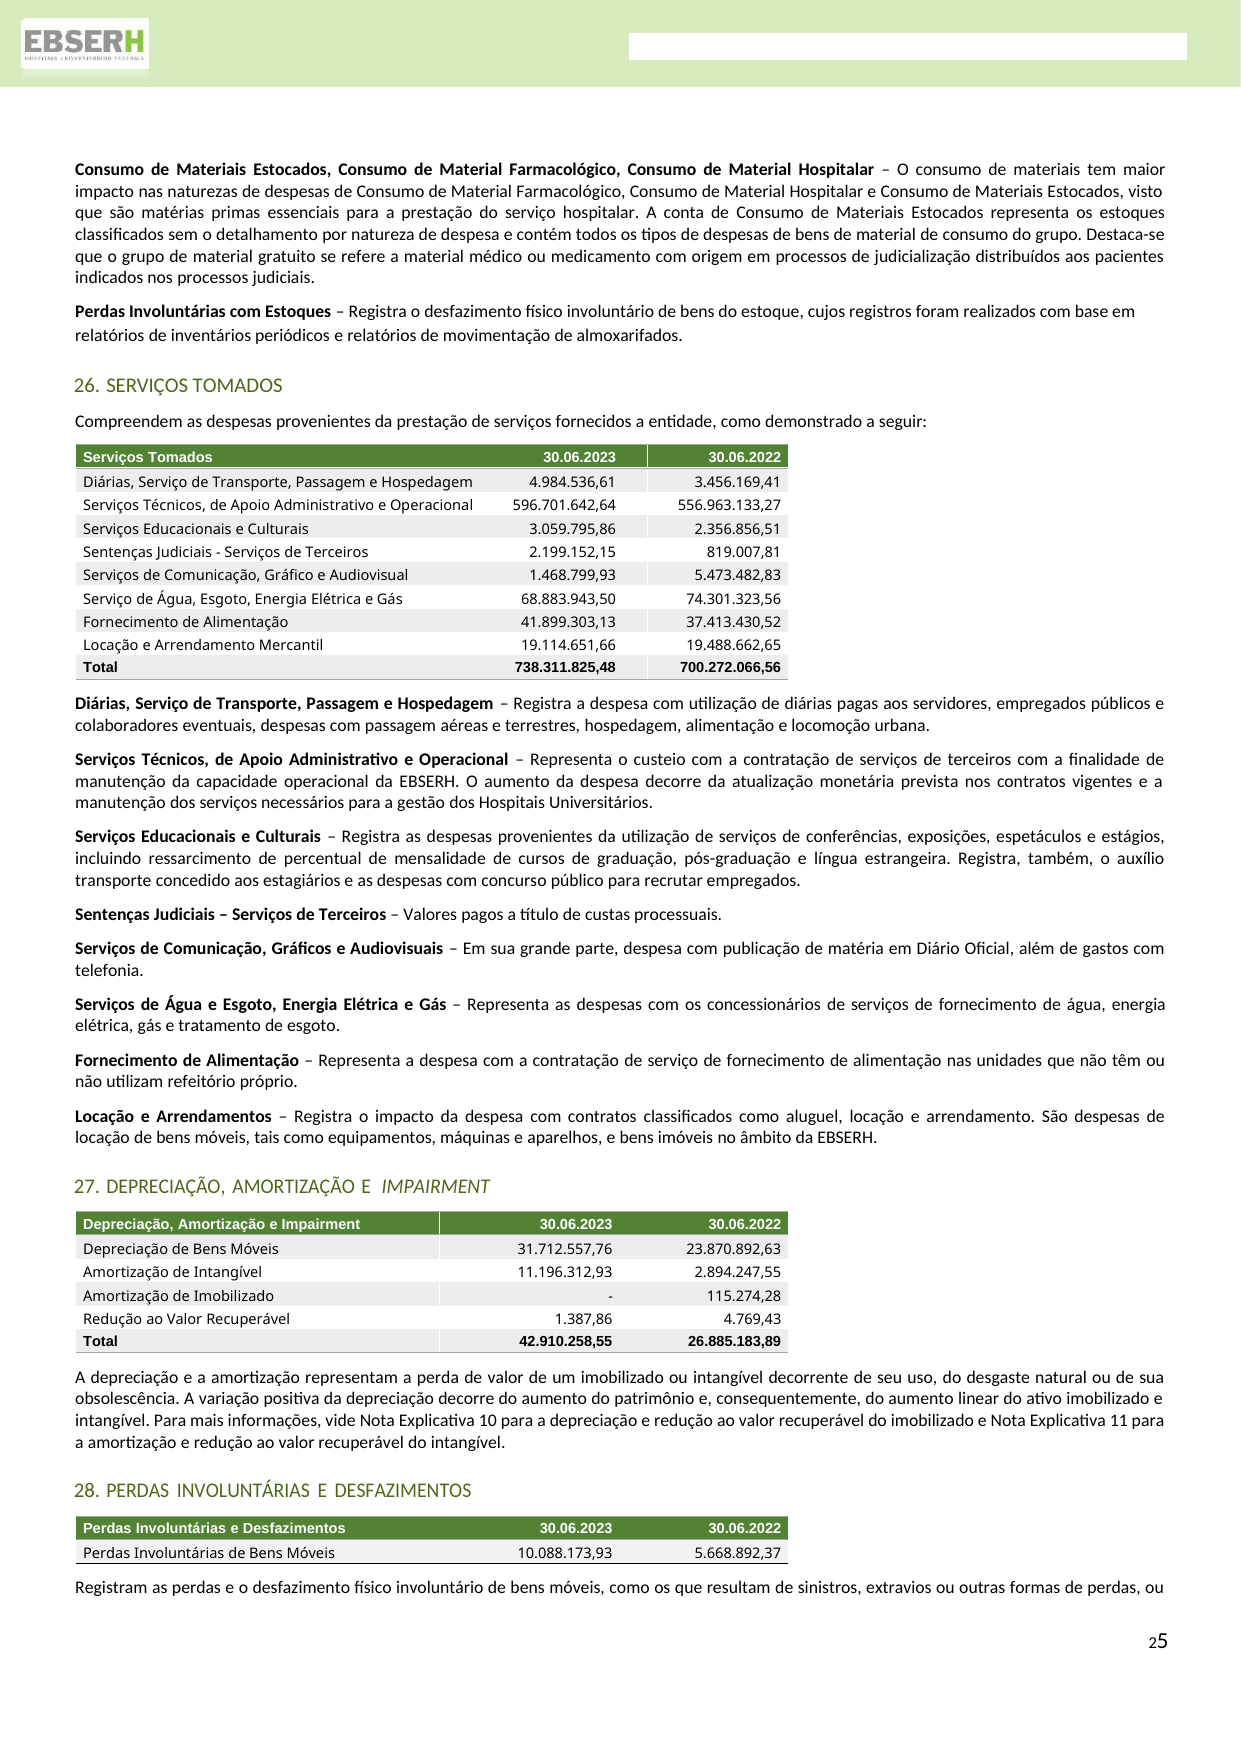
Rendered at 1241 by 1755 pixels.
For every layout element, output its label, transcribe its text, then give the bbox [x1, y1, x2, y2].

table_cell 2.894.247,55 [650, 1259, 788, 1282]
text Serviços Educacionais e Culturais – Registra as despesas provenientes da utilização de serviços de conferências, exposições, espetáculos e estágios, incluindo ressarcimento de percentual de mensalidade de cursos de graduação, pós-graduação e língua estrangeira. Registra, também, o auxílio transporte concedido aos estagiários e as despesas com concurso público para recrutar empregados. [75, 825, 1166, 890]
table_cell 115.274,28 [650, 1282, 788, 1306]
table_cell 37.413.430,52 [648, 609, 788, 632]
table_cell Amortização de Intangível [76, 1259, 439, 1282]
table_cell 2.356.856,51 [648, 515, 788, 538]
table_cell 5.668.892,37 [654, 1540, 788, 1563]
table_cell Total [76, 655, 487, 679]
table_header Depreciação, Amortização e Impairment [76, 1212, 439, 1234]
table_cell 3.456.169,41 [648, 469, 788, 492]
table_header Serviços Tomados [76, 445, 487, 467]
text Sentenças Judiciais – Serviços de Terceiros – Valores pagos a título de custas processuais. [75, 903, 1241, 925]
table_header 30.06.2023 [487, 445, 647, 467]
table_header 30.06.2022 [648, 445, 788, 467]
table_cell Serviços Técnicos, de Apoio Administrativo e Operacional [76, 492, 487, 515]
list SERVIÇOS TOMADOS [74, 372, 1241, 397]
table_cell Depreciação de Bens Móveis [76, 1235, 439, 1259]
table_cell Diárias, Serviço de Transporte, Passagem e Hospedagem [76, 469, 487, 492]
table_cell - [440, 1282, 650, 1306]
table_cell 4.984.536,61 [487, 469, 647, 492]
text Diárias, Serviço de Transporte, Passagem e Hospedagem – Registra a despesa com utilização de diárias pagas aos servidores, empregados públicos e colaboradores eventuais, despesas com passagem aéreas e terrestres, hospedagem, alimentação e locomoção urbana. [75, 692, 1166, 736]
table_cell 5.473.482,83 [648, 562, 788, 585]
table_cell 556.963.133,27 [648, 492, 788, 515]
table_cell 19.114.651,66 [487, 632, 647, 655]
table_cell 19.488.662,65 [648, 632, 788, 655]
table_cell Amortização de Imobilizado [76, 1282, 439, 1306]
text A depreciação e a amortização representam a perda de valor de um imobilizado ou intangível decorrente de seu uso, do desgaste natural ou de sua obsolescência. A variação positiva da depreciação decorre do aumento do patrimônio e, consequentemente, do aumento linear do ativo imobilizado e intangível. Para mais informações, vide Nota Explicativa 10 para a depreciação e redução ao valor recuperável do imobilizado e Nota Explicativa 11 para a amortização e redução ao valor recuperável do intangível. [75, 1366, 1166, 1452]
table_cell 2.199.152,15 [487, 538, 647, 562]
table_cell 738.311.825,48 [487, 655, 647, 679]
table_cell 23.870.892,63 [650, 1235, 788, 1259]
table_cell Sentenças Judiciais - Serviços de Terceiros [76, 538, 487, 562]
table_header 30.06.2023 [432, 1517, 654, 1539]
table_cell 11.196.312,93 [440, 1259, 650, 1282]
table_cell 31.712.557,76 [440, 1235, 650, 1259]
table_cell Serviços Educacionais e Culturais [76, 515, 487, 538]
table_cell 3.059.795,86 [487, 515, 647, 538]
list PERDAS INVOLUNTÁRIAS E DESFAZIMENTOS [74, 1478, 1241, 1503]
text Serviços de Água e Esgoto, Energia Elétrica e Gás – Representa as despesas com os concessionários de serviços de fornecimento de água, energia elétrica, gás e tratamento de esgoto. [75, 993, 1166, 1036]
table_cell Redução ao Valor Recuperável [76, 1306, 439, 1329]
text Serviços de Comunicação, Gráficos e Audiovisuais – Em sua grande parte, despesa com publicação de matéria em Diário Oficial, além de gastos com telefonia. [75, 937, 1166, 980]
table_header Perdas Involuntárias e Desfazimentos [76, 1517, 432, 1539]
text Fornecimento de Alimentação – Representa a despesa com a contratação de serviço de fornecimento de alimentação nas unidades que não têm ou não utilizam refeitório próprio. [75, 1049, 1166, 1092]
table_header 30.06.2023 [440, 1212, 650, 1234]
table_cell Serviços de Comunicação, Gráfico e Audiovisual [76, 562, 487, 585]
table_cell 819.007,81 [648, 538, 788, 562]
table_cell 74.301.323,56 [648, 585, 788, 608]
text Serviços Técnicos, de Apoio Administrativo e Operacional – Representa o custeio com a contratação de serviços de terceiros com a finalidade de manutenção da capacidade operacional da EBSERH. O aumento da despesa decorre da atualização monetária prevista nos contratos vigentes e a manutenção dos serviços necessários para a gestão dos Hospitais Universitários. [75, 748, 1166, 813]
table_cell 10.088.173,93 [432, 1540, 654, 1563]
table_cell 4.769,43 [650, 1306, 788, 1329]
list DEPRECIAÇÃO, AMORTIZAÇÃO E IMPAIRMENT [74, 1173, 1241, 1199]
table_header 30.06.2022 [650, 1212, 788, 1234]
text Perdas Involuntárias com Estoques – Registra o desfazimento físico involuntário de bens do estoque, cujos registros foram realizados com base em relatórios de inventários periódicos e relatórios de movimentação de almoxarifados. [75, 301, 1137, 345]
table_cell Locação e Arrendamento Mercantil [76, 632, 487, 655]
table_cell 42.910.258,55 [440, 1329, 650, 1352]
table_cell 700.272.066,56 [648, 655, 788, 679]
text Registram as perdas e o desfazimento físico involuntário de bens móveis, como os que resultam de sinistros, extravios ou outras formas de perdas, ou [75, 1577, 1166, 1598]
table_cell Total [76, 1329, 439, 1352]
table_cell 1.468.799,93 [487, 562, 647, 585]
table_cell Serviço de Água, Esgoto, Energia Elétrica e Gás [76, 585, 487, 608]
table_cell Perdas Involuntárias de Bens Móveis [76, 1540, 432, 1563]
table_cell 26.885.183,89 [650, 1329, 788, 1352]
text Consumo de Materiais Estocados, Consumo de Material Farmacológico, Consumo de Material Hospitalar – O consumo de materiais tem maior impacto nas naturezas de despesas de Consumo de Material Farmacológico, Consumo de Material Hospitalar e Consumo de Materiais Estocados, visto que são matérias primas essenciais para a prestação do serviço hospitalar. A conta de Consumo de Materiais Estocados representa os estoques classificados sem o detalhamento por natureza de despesa e contém todos os tipos de despesas de bens de material de consumo do grupo. Destaca-se que o grupo de material gratuito se refere a material médico ou medicamento com origem em processos de judicialização distribuídos aos pacientes indicados nos processos judiciais. [75, 158, 1166, 288]
text Compreendem as despesas provenientes da prestação de serviços fornecidos a entidade, como demonstrado a seguir: [75, 410, 1241, 431]
table_cell 1.387,86 [440, 1306, 650, 1329]
table_cell 41.899.303,13 [487, 609, 647, 632]
text Locação e Arrendamentos – Registra o impacto da despesa com contratos classificados como aluguel, locação e arrendamento. São despesas de locação de bens móveis, tais como equipamentos, máquinas e aparelhos, e bens imóveis no âmbito da EBSERH. [75, 1105, 1166, 1148]
table_header 30.06.2022 [654, 1517, 788, 1539]
table_cell Fornecimento de Alimentação [76, 609, 487, 632]
table_cell 68.883.943,50 [487, 585, 647, 608]
table_cell 596.701.642,64 [487, 492, 647, 515]
